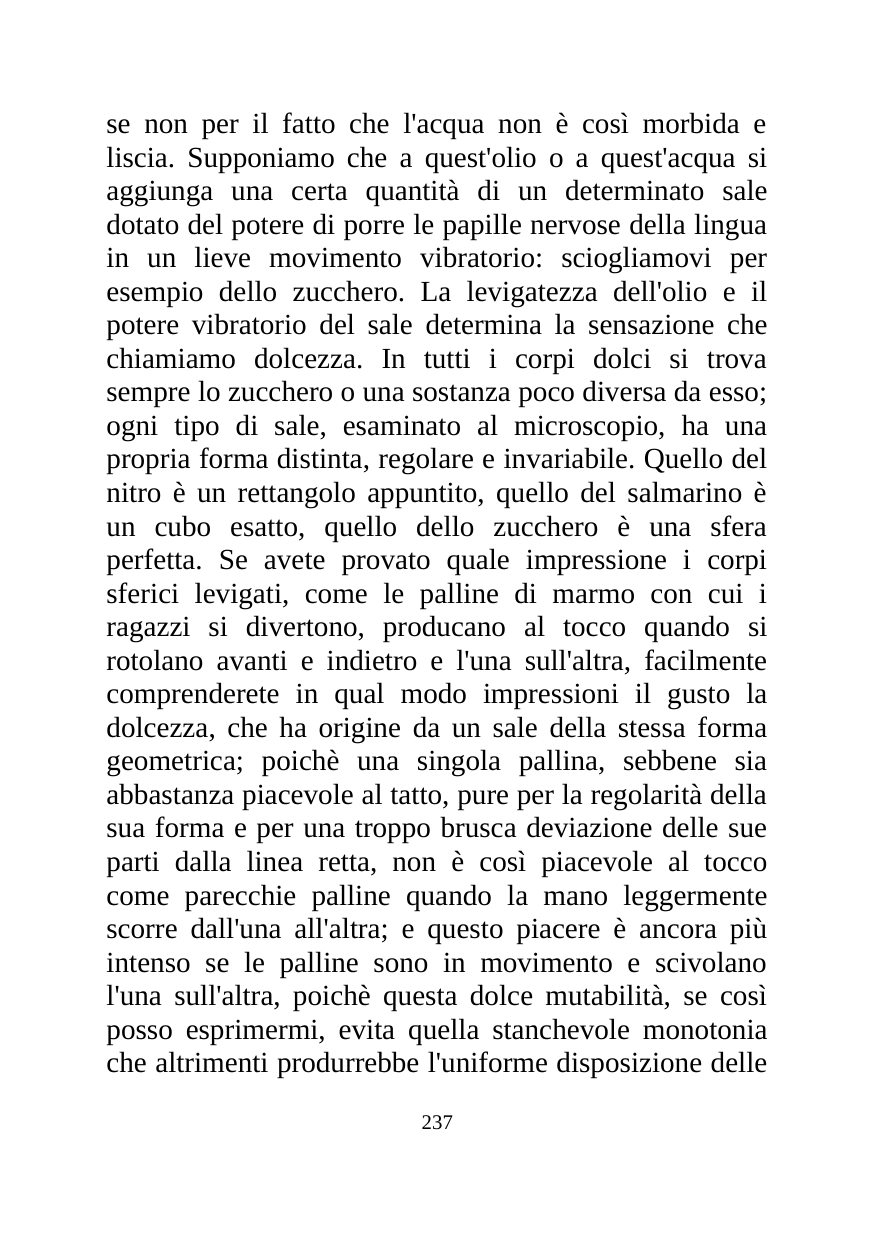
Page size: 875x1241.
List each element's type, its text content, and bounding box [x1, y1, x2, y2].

text se non per il fatto che l'acqua non è così morbida e liscia. Supponiamo che a quest'olio o a quest'acqua si aggiunga una certa quantità di un determinato sale dotato del potere di porre le papille nervose della lingua in un lieve movimento vibratorio: sciogliamovi per esempio dello zucchero. La levigatezza dell'olio e il potere vibratorio del sale determina la sensazione che chiamiamo dolcezza. In tutti i corpi dolci si trova sempre lo zucchero o una sostanza poco diversa da esso; ogni tipo di sale, esaminato al microscopio, ha una propria forma distinta, regolare e invariabile. Quello del nitro è un rettangolo appuntito, quello del salmarino è un cubo esatto, quello dello zucchero è una sfera perfetta. Se avete provato quale impressione i corpi sferici levigati, come le palline di marmo con cui i ragazzi si divertono, producano al tocco quando si rotolano avanti e indietro e l'una sull'altra, facilmente comprenderete in qual modo impressioni il gusto la dolcezza, che ha origine da un sale della stessa forma geometrica; poichè una singola pallina, sebbene sia abbastanza piacevole al tatto, pure per la regolarità della sua forma e per una troppo brusca deviazione delle sue parti dalla linea retta, non è così piacevole al tocco come parecchie palline quando la mano leggermente scorre dall'una all'altra; e questo piacere è ancora più intenso se le palline sono in movimento e scivolano l'una sull'altra, poichè questa dolce mutabilità, se così posso esprimermi, evita quella stanchevole monotonia che altrimenti produrrebbe l'uniforme disposizione delle [106, 106, 768, 1079]
